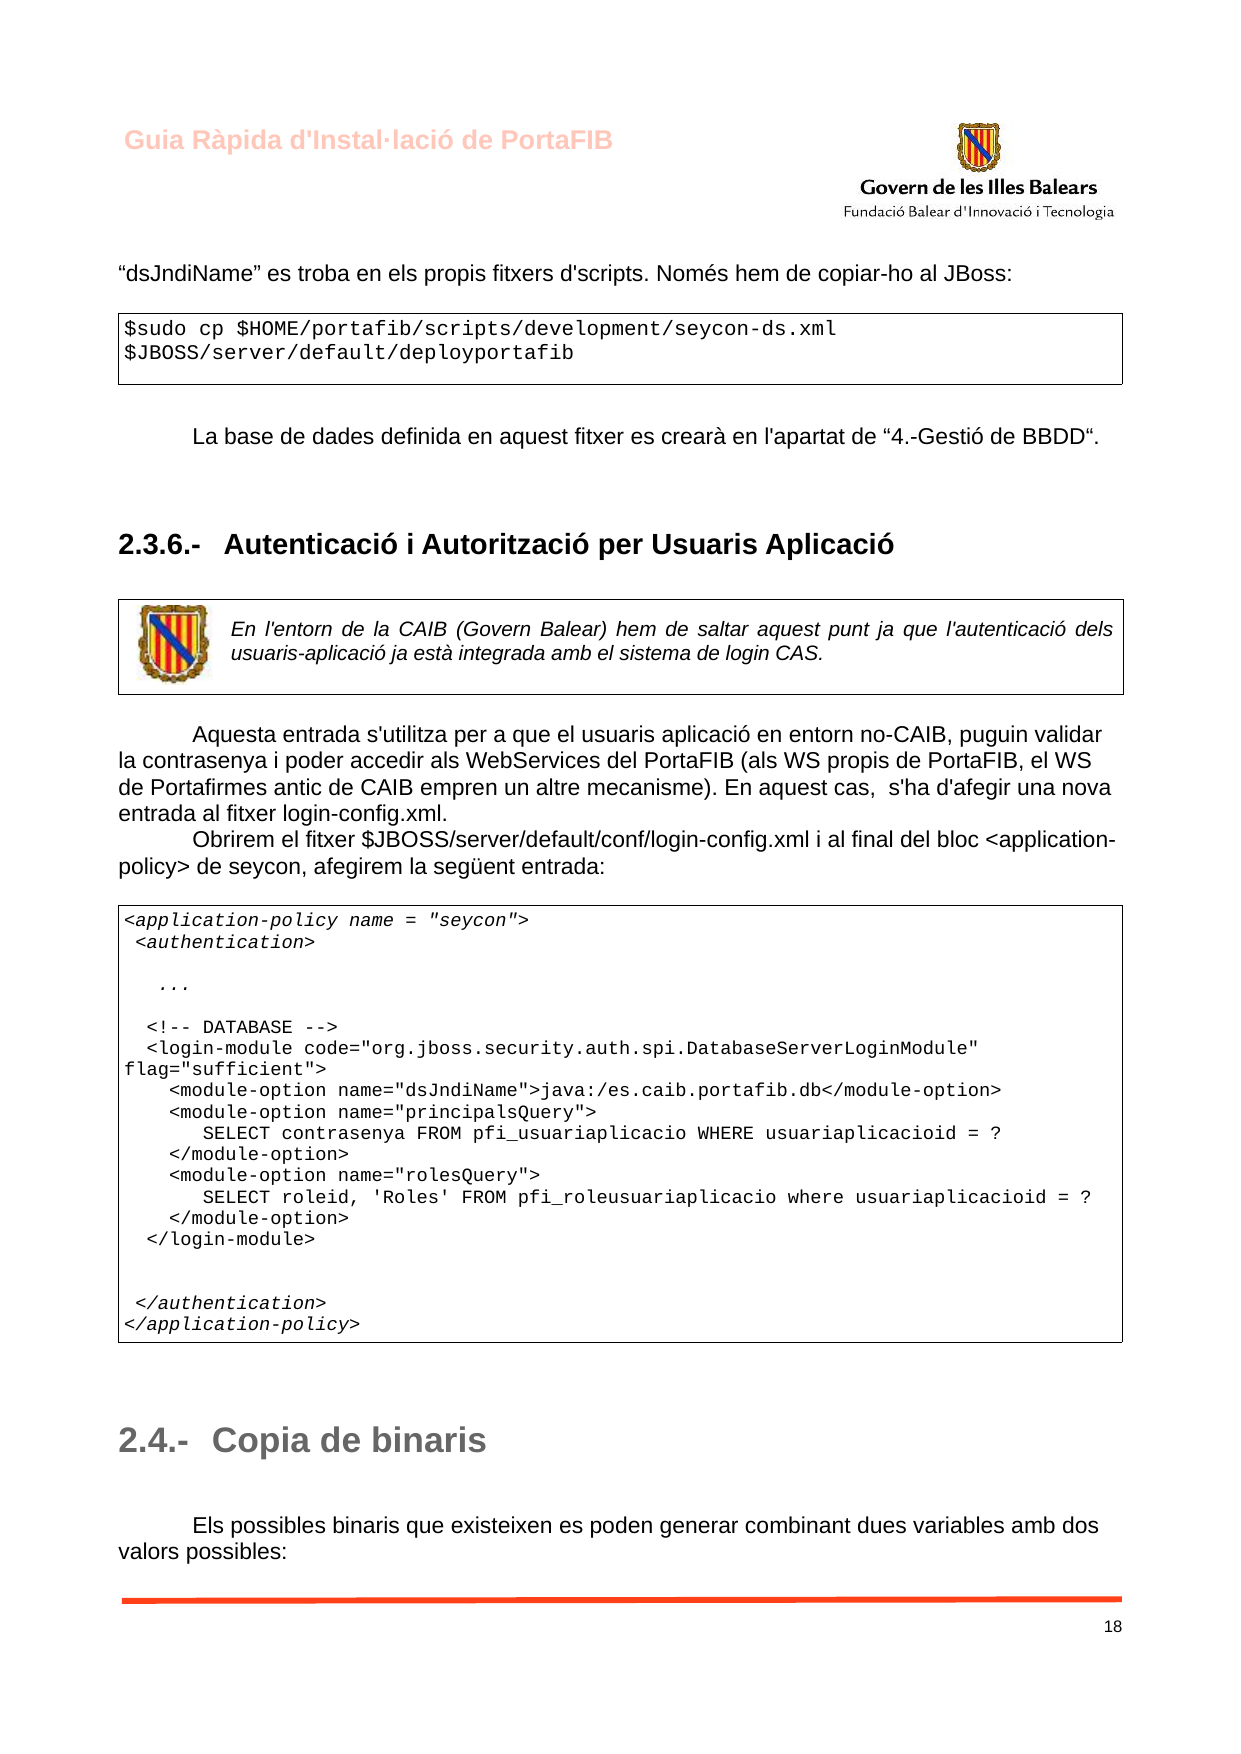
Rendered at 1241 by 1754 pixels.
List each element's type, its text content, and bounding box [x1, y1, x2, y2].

text “dsJndiName” es troba en els propis fitxers d'scripts. Només hem de copiar-ho al JBoss: [118, 260, 1122, 286]
text La base de dades definida en aquest fitxer es crearà en l'apartat de “4.-Gestió de BBDD“. [118, 423, 1122, 449]
text Aquesta entrada s'utilitza per a que el usuaris aplicació en entorn no-CAIB, puguin validar la contrasenya i poder accedir als WebServices del PortaFIB (als WS propis de PortaFIB, el WS de Portafirmes antic de CAIB empren un altre mecanisme). En aquest cas, s'ha d'afegir una nova entrada al fitxer login-config.xml. [118, 721, 1122, 826]
table_header <application-policy name = "seycon"> <authentication> ... <!-- DATABASE --> <login-module code="org.jboss.security.auth.spi.DatabaseServerLoginModule" flag="sufficient"> <module-option name="dsJndiName">java:/es.caib.portafib.db</module-option> <module-option name="principalsQuery"> SELECT contrasenya FROM pfi_usuariaplicacio WHERE usuariaplicacioid = ? </module-option> <module-option name="rolesQuery"> SELECT roleid, 'Roles' FROM pfi_roleusuariaplicacio where usuariaplicacioid = ? </module-option> </login-module> </authentication> </application-policy> [119, 906, 1122, 1342]
subtitle Copia de binaris [118, 1420, 1122, 1460]
picture [840, 123, 1117, 220]
text Els possibles binaris que existeixen es poden generar combinant dues variables amb dos valors possibles: [118, 1512, 1122, 1564]
subtitle Autenticació i Autorització per Usuaris Aplicació [118, 527, 1122, 561]
text Obrirem el fitxer $JBOSS/server/default/conf/login-config.xml i al final del bloc <application-policy> de seycon, afegirem la següent entrada: [118, 826, 1122, 879]
table_header $sudo cp $HOME/portafib/scripts/development/seycon-ds.xml $JBOSS/server/default/deployportafib [119, 314, 1122, 384]
table_header En l'entorn de la CAIB (Govern Balear) hem de saltar aquest punt ja que l'autenticació dels usuaris-aplicació ja està integrada amb el sistema de login CAS. [225, 600, 1123, 694]
picture [134, 605, 214, 685]
table_header [119, 600, 225, 694]
